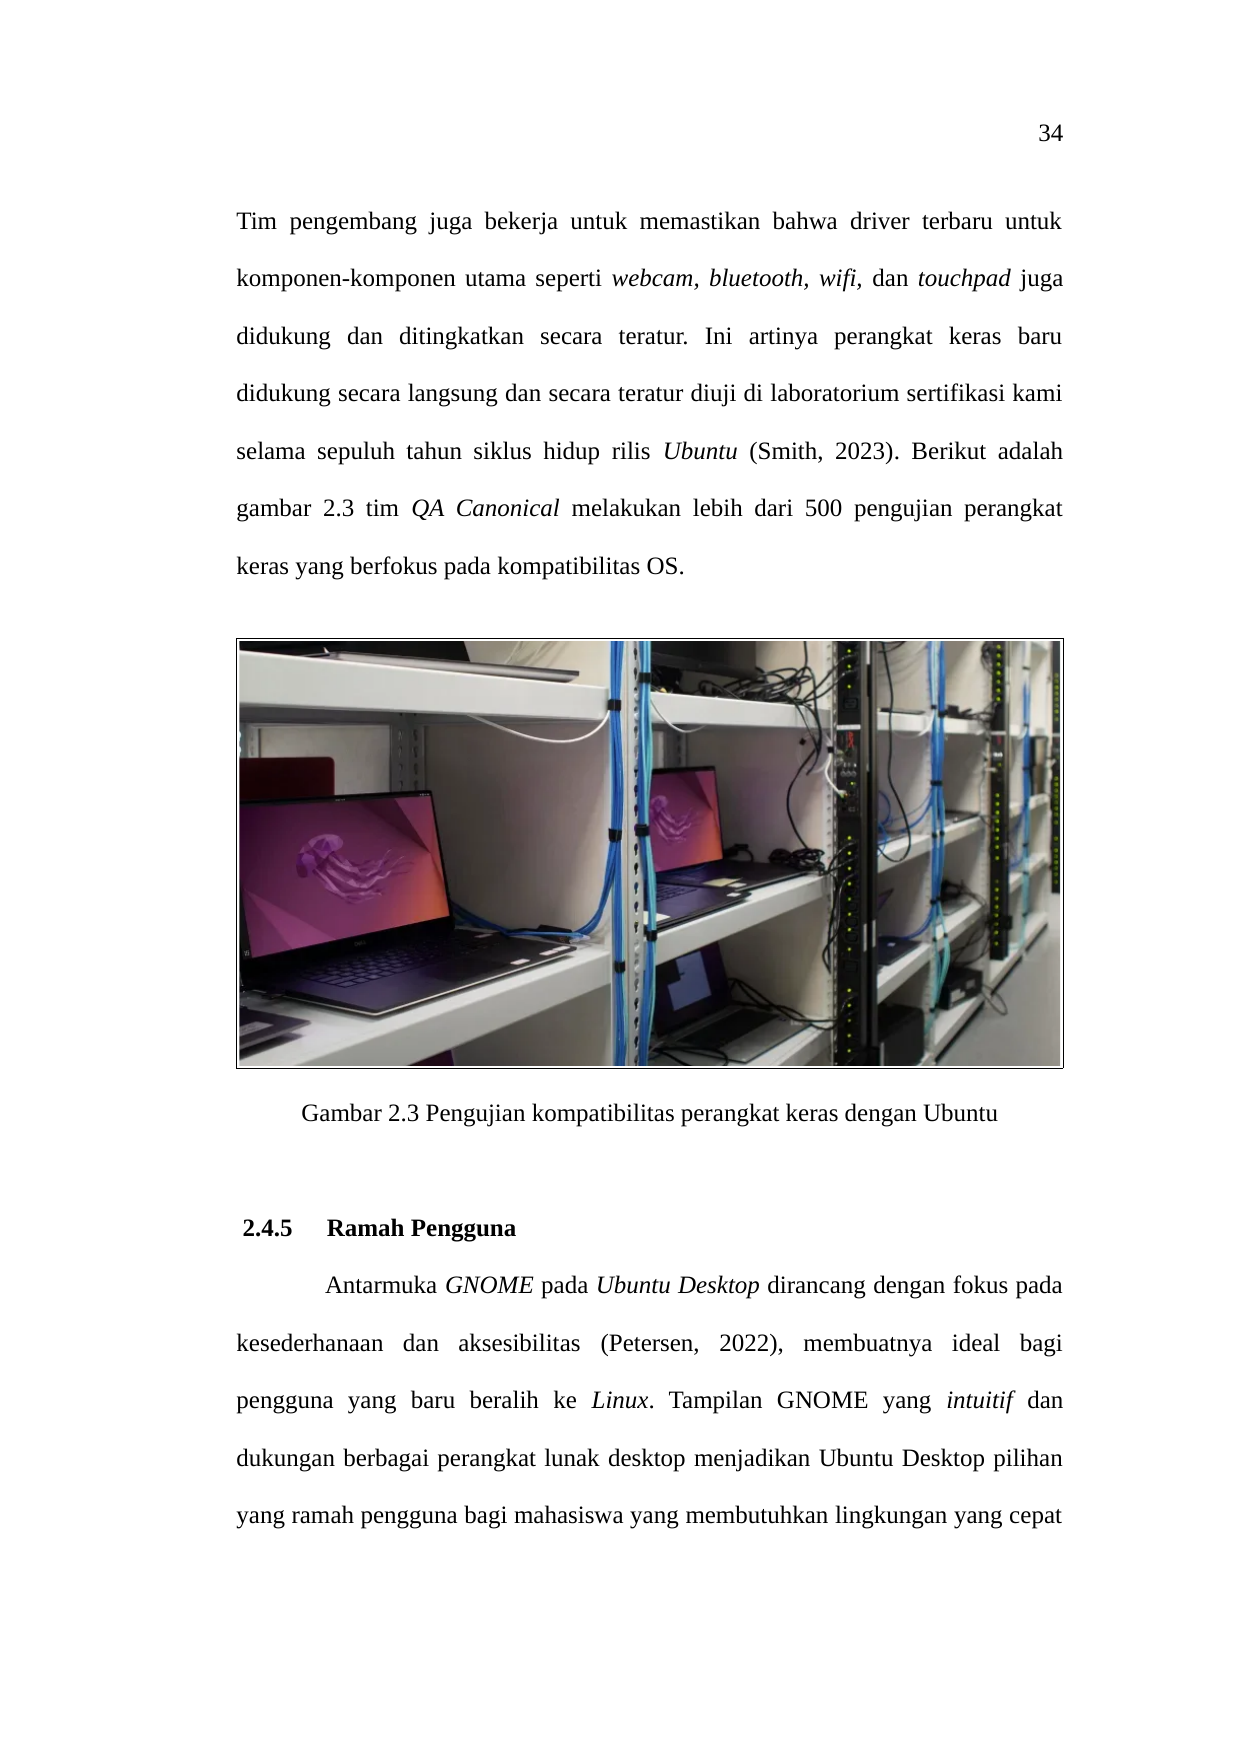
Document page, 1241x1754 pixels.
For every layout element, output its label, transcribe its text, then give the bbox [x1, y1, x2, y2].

text Antarmuka GNOME pada Ubuntu Desktop dirancang dengan fokus pada kesederhanaan dan aksesibilitas (Petersen, 2022), membuatnya ideal bagi pengguna yang baru beralih ke Linux. Tampilan GNOME yang intuitif dan dukungan berbagai perangkat lunak desktop menjadikan Ubuntu Desktop pilihan yang ramah pengguna bagi mahasiswa yang membutuhkan lingkungan yang cepat [236, 1270, 1063, 1529]
text [237, 639, 1063, 1068]
subtitle Ramah Pengguna [236, 1213, 1063, 1241]
text Tim pengembang juga bekerja untuk memastikan bahwa driver terbaru untuk komponen-komponen utama seperti webcam, bluetooth, wifi, dan touchpad juga didukung dan ditingkatkan secara teratur. Ini artinya perangkat keras baru didukung secara langsung dan secara teratur diuji di laboratorium sertifikasi kami selama sepuluh tahun siklus hidup rilis Ubuntu (Smith, 2023)⁠. Berikut adalah gambar 2.3 tim QA Canonical melakukan lebih dari 500 pengujian perangkat keras yang berfokus pada kompatibilitas OS. [236, 206, 1063, 580]
picture [239, 641, 1060, 1066]
text Gambar 2.3 Pengujian kompatibilitas perangkat keras dengan Ubuntu [236, 1069, 1063, 1126]
